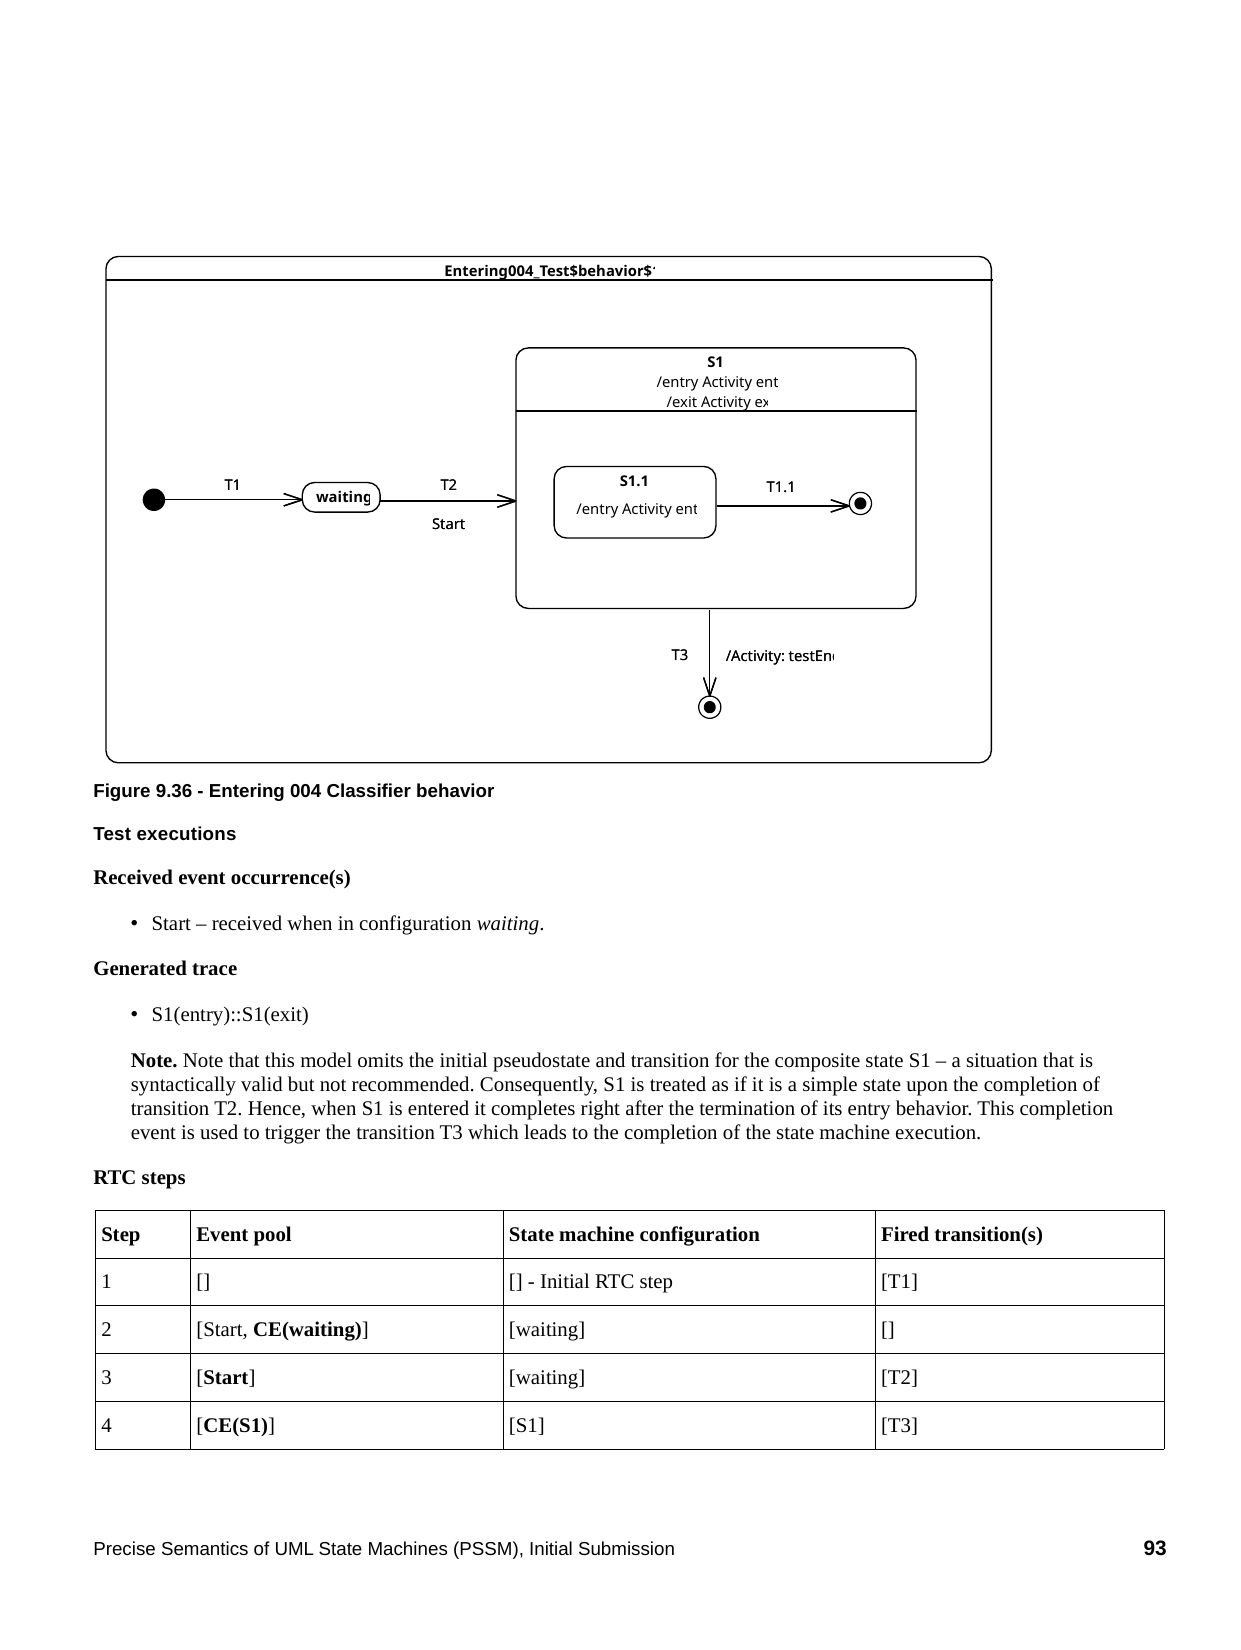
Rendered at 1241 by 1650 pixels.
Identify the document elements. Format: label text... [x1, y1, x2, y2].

table_cell 4 [96, 1402, 190, 1448]
table_cell [T1] [876, 1259, 1164, 1305]
table_cell [waiting] [504, 1306, 875, 1353]
table_cell [S1] [504, 1402, 875, 1448]
table_cell [CE(S1)] [191, 1402, 503, 1448]
table_cell 1 [96, 1259, 190, 1305]
table_cell [] [191, 1259, 503, 1305]
table_cell 3 [96, 1354, 190, 1401]
table_cell [Start, CE(waiting)] [191, 1306, 503, 1353]
table_cell [] [876, 1306, 1164, 1353]
text Note. Note that this model omits the initial pseudostate and transition for the composite state S1 – a situation that is syntactically valid but not recommended. Consequently, S1 is treated as if it is a simple state upon the completion of transition T2. Hence, when S1 is entered it completes right after the termination of its entry behavior. This completion event is used to trigger the transition T3 which leads to the completion of the state machine execution. [131, 1047, 1164, 1144]
text Received event occurrence(s) [93, 865, 1164, 889]
table_header Step [96, 1211, 190, 1258]
table_cell [T3] [876, 1402, 1164, 1448]
table_cell [Start] [191, 1354, 503, 1401]
table_cell [T2] [876, 1354, 1164, 1401]
table_cell [] - Initial RTC step [504, 1259, 875, 1305]
table_header Fired transition(s) [876, 1211, 1164, 1258]
list S1(entry)::S1(exit) [131, 1001, 1164, 1026]
text RTC steps [93, 1165, 1164, 1189]
text Figure 9.36 - Entering 004 Classifier behavior [93, 243, 1006, 802]
list Start – received when in configuration waiting. [131, 910, 1164, 935]
table_cell 2 [96, 1306, 190, 1353]
subtitle Test executions [93, 231, 1164, 844]
table_header Event pool [191, 1211, 503, 1258]
table_header State machine configuration [504, 1211, 875, 1258]
text Generated trace [93, 956, 1164, 980]
table_cell [waiting] [504, 1354, 875, 1401]
